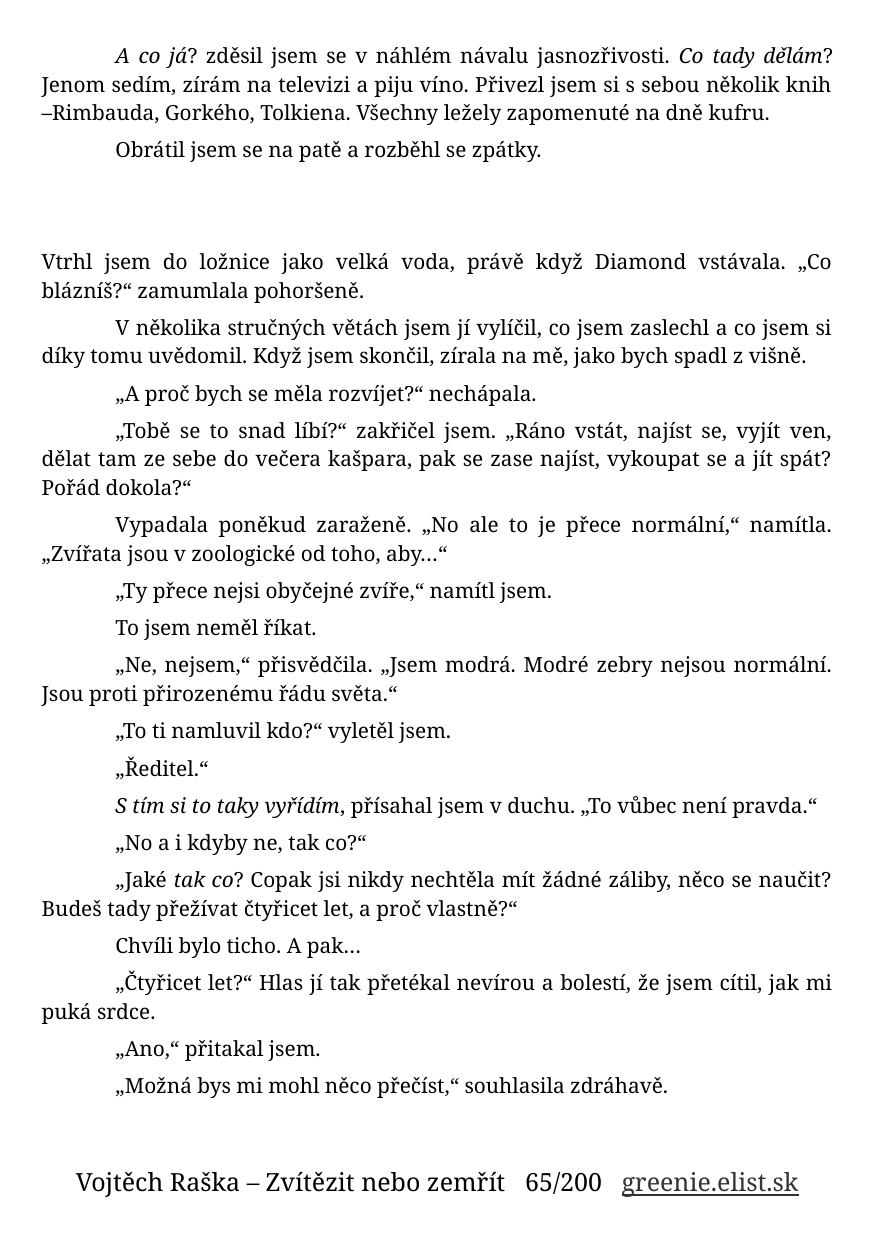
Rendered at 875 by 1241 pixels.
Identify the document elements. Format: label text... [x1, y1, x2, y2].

text „Možná bys mi mohl něco přečíst,“ souhlasila zdráhavě. [41, 1072, 833, 1100]
text „No a i kdyby ne, tak co?“ [41, 828, 833, 857]
text „A proč bych se měla rozvíjet?“ nechápala. [41, 379, 833, 407]
text Vtrhl jsem do ložnice jako velká voda, právě když Diamond vstávala. „Co blázníš?“ zamumlala pohoršeně. [41, 247, 833, 304]
text „Ředitel.“ [41, 754, 833, 782]
text A co já? zděsil jsem se v náhlém návalu jasnozřivosti. Co tady dělám? Jenom sedím, zírám na televizi a piju víno. Přivezl jsem si s sebou několik knih –Rimbauda, Gorkého, Tolkiena. Všechny ležely zapomenuté na dně kufru. [41, 41, 833, 127]
text To jsem neměl říkat. [41, 613, 833, 642]
text „Tobě se to snad líbí?“ zakřičel jsem. „Ráno vstát, najíst se, vyjít ven, dělat tam ze sebe do večera kašpara, pak se zase najíst, vykoupat se a jít spát? Pořád dokola?“ [41, 416, 833, 501]
text „Jaké tak co? Copak jsi nikdy nechtěla mít žádné záliby, něco se naučit? Budeš tady přežívat čtyřicet let, a proč vlastně?“ [41, 866, 833, 922]
text „Čtyřicet let?“ Hlas jí tak přetékal nevírou a bolestí, že jsem cítil, jak mi puká srdce. [41, 968, 833, 1025]
text „Ne, nejsem,“ přisvědčila. „Jsem modrá. Modré zebry nejsou normální. Jsou proti přirozenému řádu světa.“ [41, 651, 833, 707]
text Obrátil jsem se na patě a rozběhl se zpátky. [41, 136, 833, 164]
text V několika stručných větách jsem jí vylíčil, co jsem zaslechl a co jsem si díky tomu uvědomil. Když jsem skončil, zírala na mě, jako bych spadl z višně. [41, 313, 833, 370]
text „Ty přece nejsi obyčejné zvíře,“ namítl jsem. [41, 576, 833, 604]
text Chvíli bylo ticho. A pak… [41, 931, 833, 960]
text S tím si to taky vyřídím, přísahal jsem v duchu. „To vůbec není pravda.“ [41, 791, 833, 819]
text Vypadala poněkud zaraženě. „No ale to je přece normální,“ namítla. „Zvířata jsou v zoologické od toho, aby…“ [41, 510, 833, 567]
text „Ano,“ přitakal jsem. [41, 1034, 833, 1063]
text „To ti namluvil kdo?“ vyletěl jsem. [41, 716, 833, 745]
